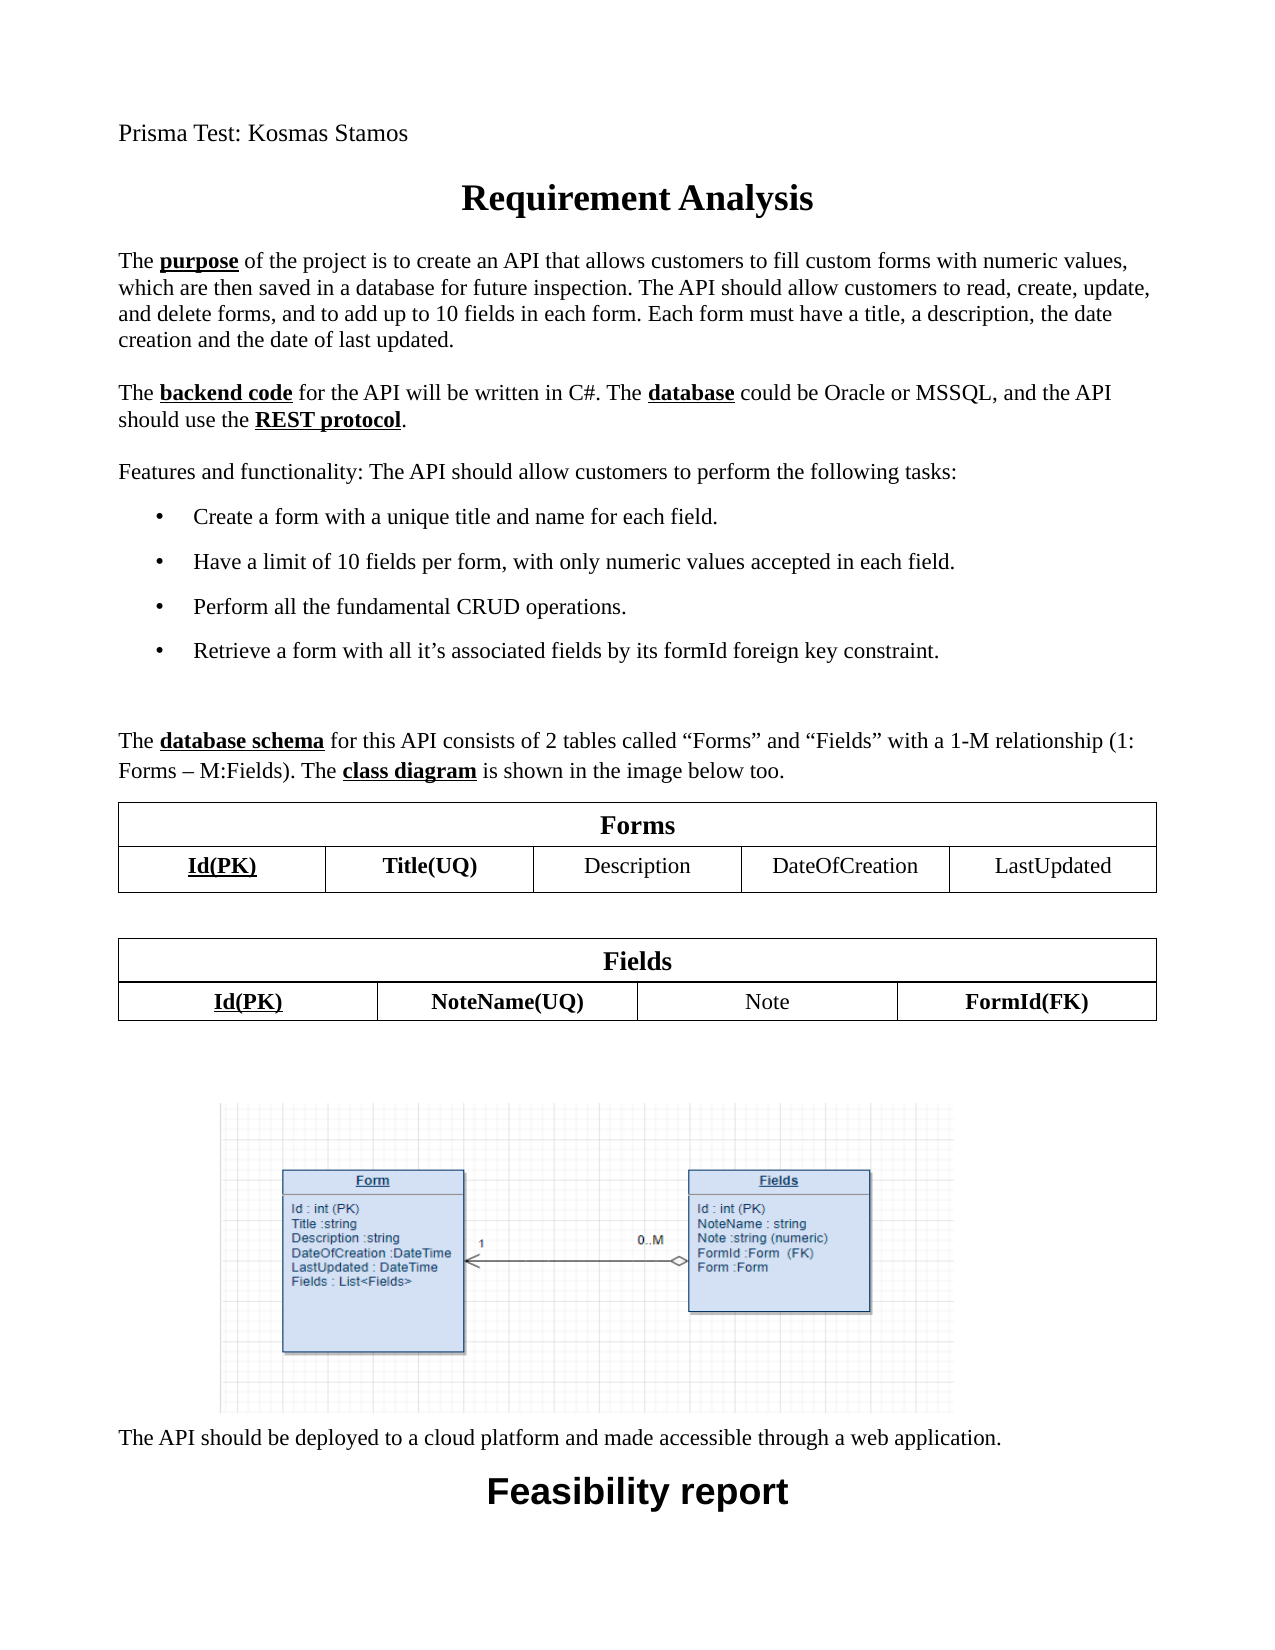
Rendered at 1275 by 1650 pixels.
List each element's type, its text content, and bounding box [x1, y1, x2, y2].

text Requirement Analysis [118, 176, 1157, 219]
list Have a limit of 10 fields per form, with only numeric values accepted in each field. [156, 548, 1157, 574]
text Features and functionality: The API should allow customers to perform the following tasks: [118, 458, 1157, 485]
text The purpose of the project is to create an API that allows customers to fill custom forms with numeric values, which are then saved in a database for future inspection. The API should allow customers to read, create, update, and delete forms, and to add up to 10 fields in each form. Each form must have a title, a description, the date creation and the date of last updated. [118, 247, 1157, 353]
text Feasibility report [118, 1469, 1157, 1512]
picture [219, 1103, 954, 1413]
table_cell Id(PK) [119, 983, 377, 1020]
table_header Forms [119, 803, 1156, 846]
table_cell Title(UQ) [326, 847, 533, 892]
text Prisma Test: Kosmas Stamos [118, 118, 1157, 147]
text The backend code for the API will be written in C#. The database could be Oracle or MSSQL, and the API should use the REST protocol. [118, 379, 1157, 432]
table_cell NoteName(UQ) [378, 983, 637, 1020]
text The API should be deployed to a cloud platform and made accessible through a web application. [118, 1424, 1157, 1451]
table_cell Description [534, 847, 741, 892]
list Create a form with a unique title and name for each field. [156, 503, 1157, 529]
table_cell Note [638, 983, 897, 1020]
list Perform all the fundamental CRUD operations. [156, 593, 1157, 619]
table_cell DateOfCreation [742, 847, 949, 892]
table_header Fields [119, 939, 1156, 981]
table_cell Id(PK) [119, 847, 325, 892]
table_cell FormId(FK) [898, 983, 1156, 1020]
text The database schema for this API consists of 2 tables called “Forms” and “Fields” with a 1-M relationship (1: Forms – M:Fields). The class diagram is shown in the image below too. [118, 727, 1157, 784]
table_cell LastUpdated [950, 847, 1156, 892]
list Retrieve a form with all it’s associated fields by its formId foreign key constraint. [156, 637, 1157, 664]
